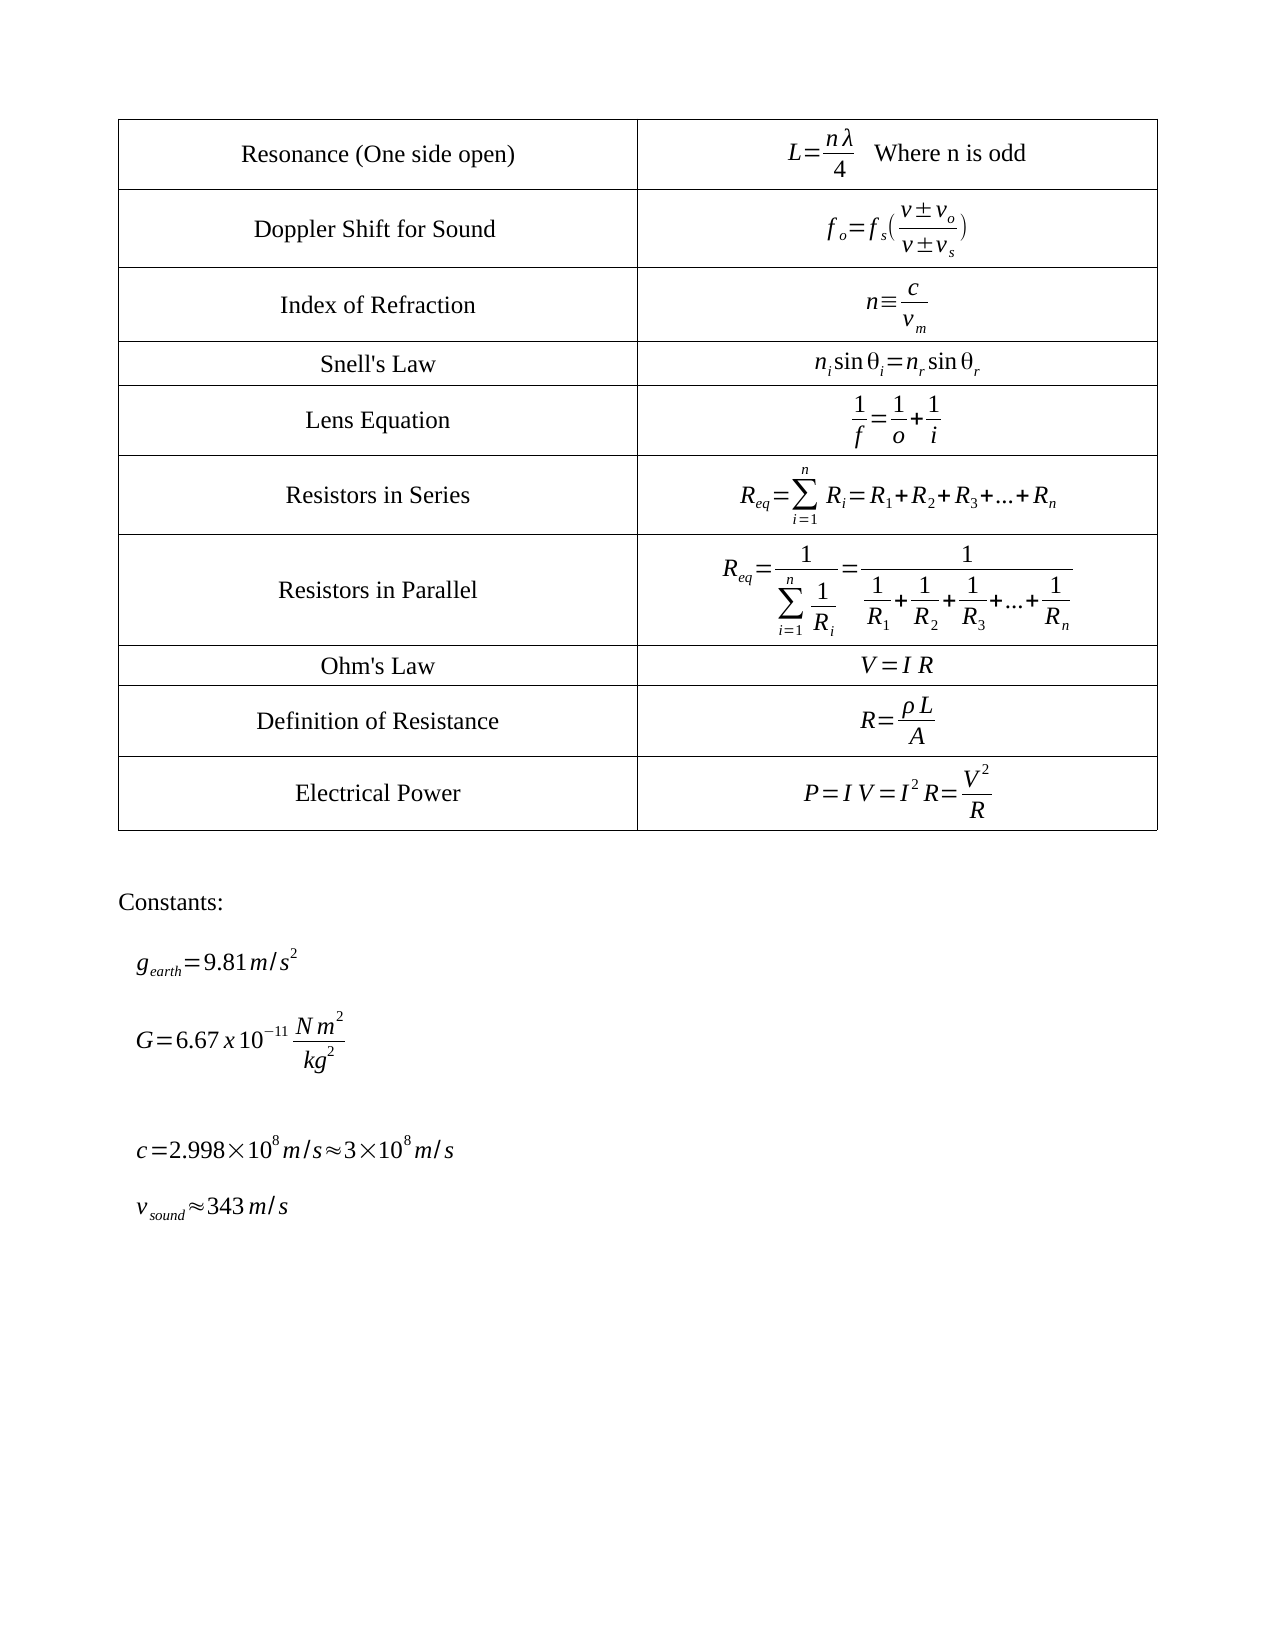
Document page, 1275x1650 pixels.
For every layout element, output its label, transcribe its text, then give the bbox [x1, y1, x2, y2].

table_cell Lens Equation [119, 386, 637, 455]
table_cell [638, 757, 1157, 830]
table_cell [638, 268, 1157, 341]
table_cell Doppler Shift for Sound [119, 190, 637, 267]
table_cell [638, 686, 1157, 756]
table_cell Where n is odd [638, 120, 1157, 189]
table_cell Index of Refraction [119, 268, 637, 341]
table_cell [638, 535, 1157, 645]
table_cell Resistors in Series [119, 456, 637, 534]
table_cell [638, 456, 1157, 534]
table_cell [638, 646, 1157, 685]
table_cell Ohm's Law [119, 646, 637, 685]
table_cell Resonance (One side open) [119, 120, 637, 189]
table_cell Electrical Power [119, 757, 637, 830]
table_cell [638, 386, 1157, 455]
table_cell Resistors in Parallel [119, 535, 637, 645]
table_cell [638, 342, 1157, 384]
table_cell [638, 190, 1157, 267]
text Constants: [118, 887, 1157, 916]
table_cell Definition of Resistance [119, 686, 637, 756]
table_cell Snell's Law [119, 342, 637, 384]
